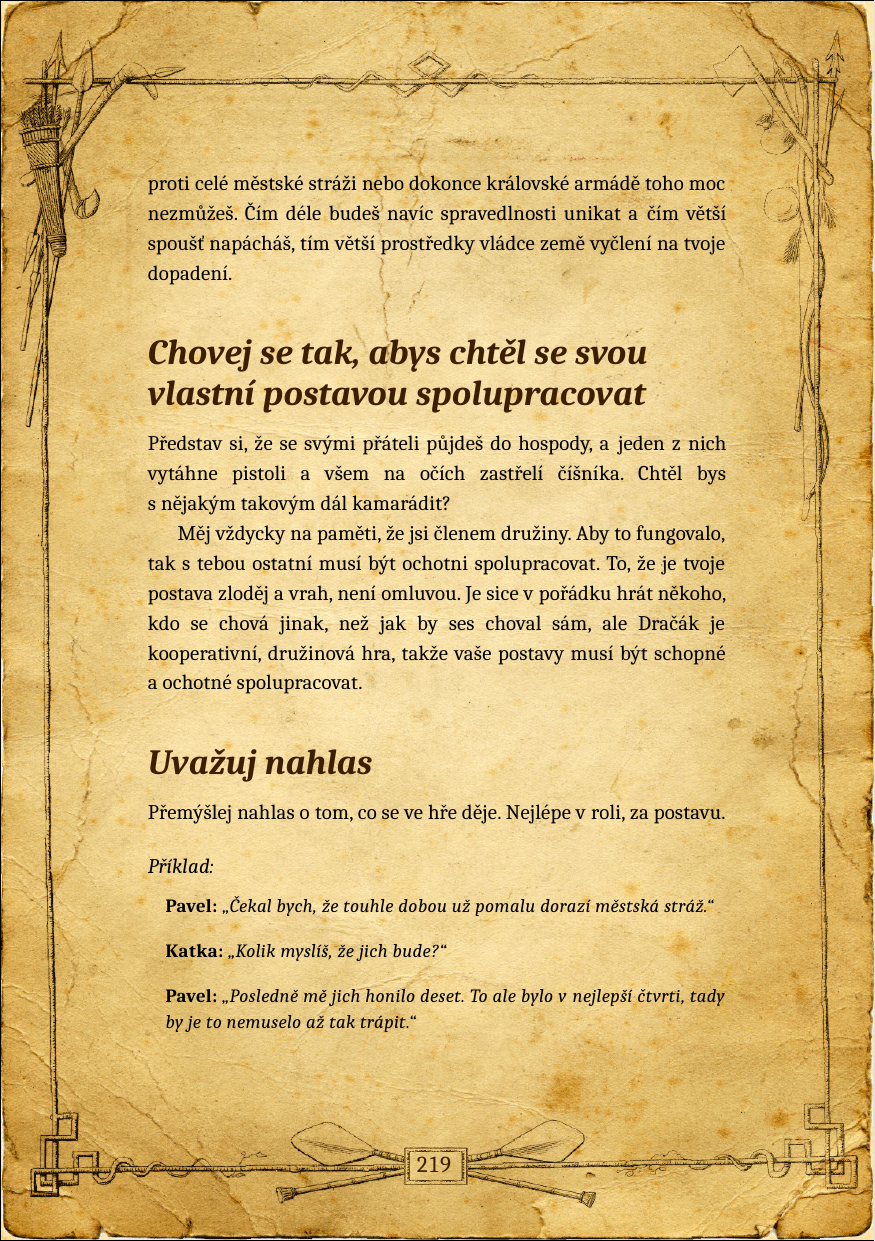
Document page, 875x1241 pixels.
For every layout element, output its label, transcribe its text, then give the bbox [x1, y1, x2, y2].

text Představ si, že se svými přáteli půjdeš do hospody, a⁠ jeden z⁠ nich vytáhne pistoli a⁠ všem na očích zastřelí číšníka. Chtěl bys s⁠ nějakým takovým dál kamarádit? Měj vždycky na paměti, že jsi členem družiny. Aby to fungovalo, tak s⁠ tebou ostatní musí být ochotni spolupracovat. To, že je tvoje postava zloděj a⁠ vrah, není omluvou. Je sice v⁠ pořádku hrát někoho, kdo se chová jinak, než jak by ses choval sám, ale Dračák je kooperativní, družinová hra, takže vaše postavy musí být schopné a⁠ ochotné spolupracovat. [148, 432, 726, 695]
text Přemýšlej nahlas o⁠ tom, co se ve hře děje. Nejlépe v⁠ roli, za postavu. [148, 801, 726, 825]
subtitle Chovej se tak, abys chtěl se svou vlastní postavou spolupracovat [148, 333, 726, 414]
subtitle Uvažuj nahlas [148, 742, 726, 783]
text Katka: „Kolik myslíš, že jich bude?“ [165, 941, 726, 962]
text Pavel: „Čekal bych, že touhle dobou už pomalu dorazí městská stráž.“ [165, 896, 726, 917]
picture [1, 1, 874, 1240]
text proti celé městské stráži nebo dokonce královské armádě toho moc nezmůžeš. Čím déle budeš navíc spravedlnosti unikat a⁠ čím větší spoušť napácháš, tím větší prostředky vládce země vyčlení na tvoje dopadení. [148, 172, 726, 285]
text Příklad: [148, 854, 726, 878]
text Pavel: „Posledně mě jich honilo deset. To ale bylo v⁠ nejlepší čtvrti, tady by je to nemuselo až tak trápit.“ [165, 985, 726, 1033]
